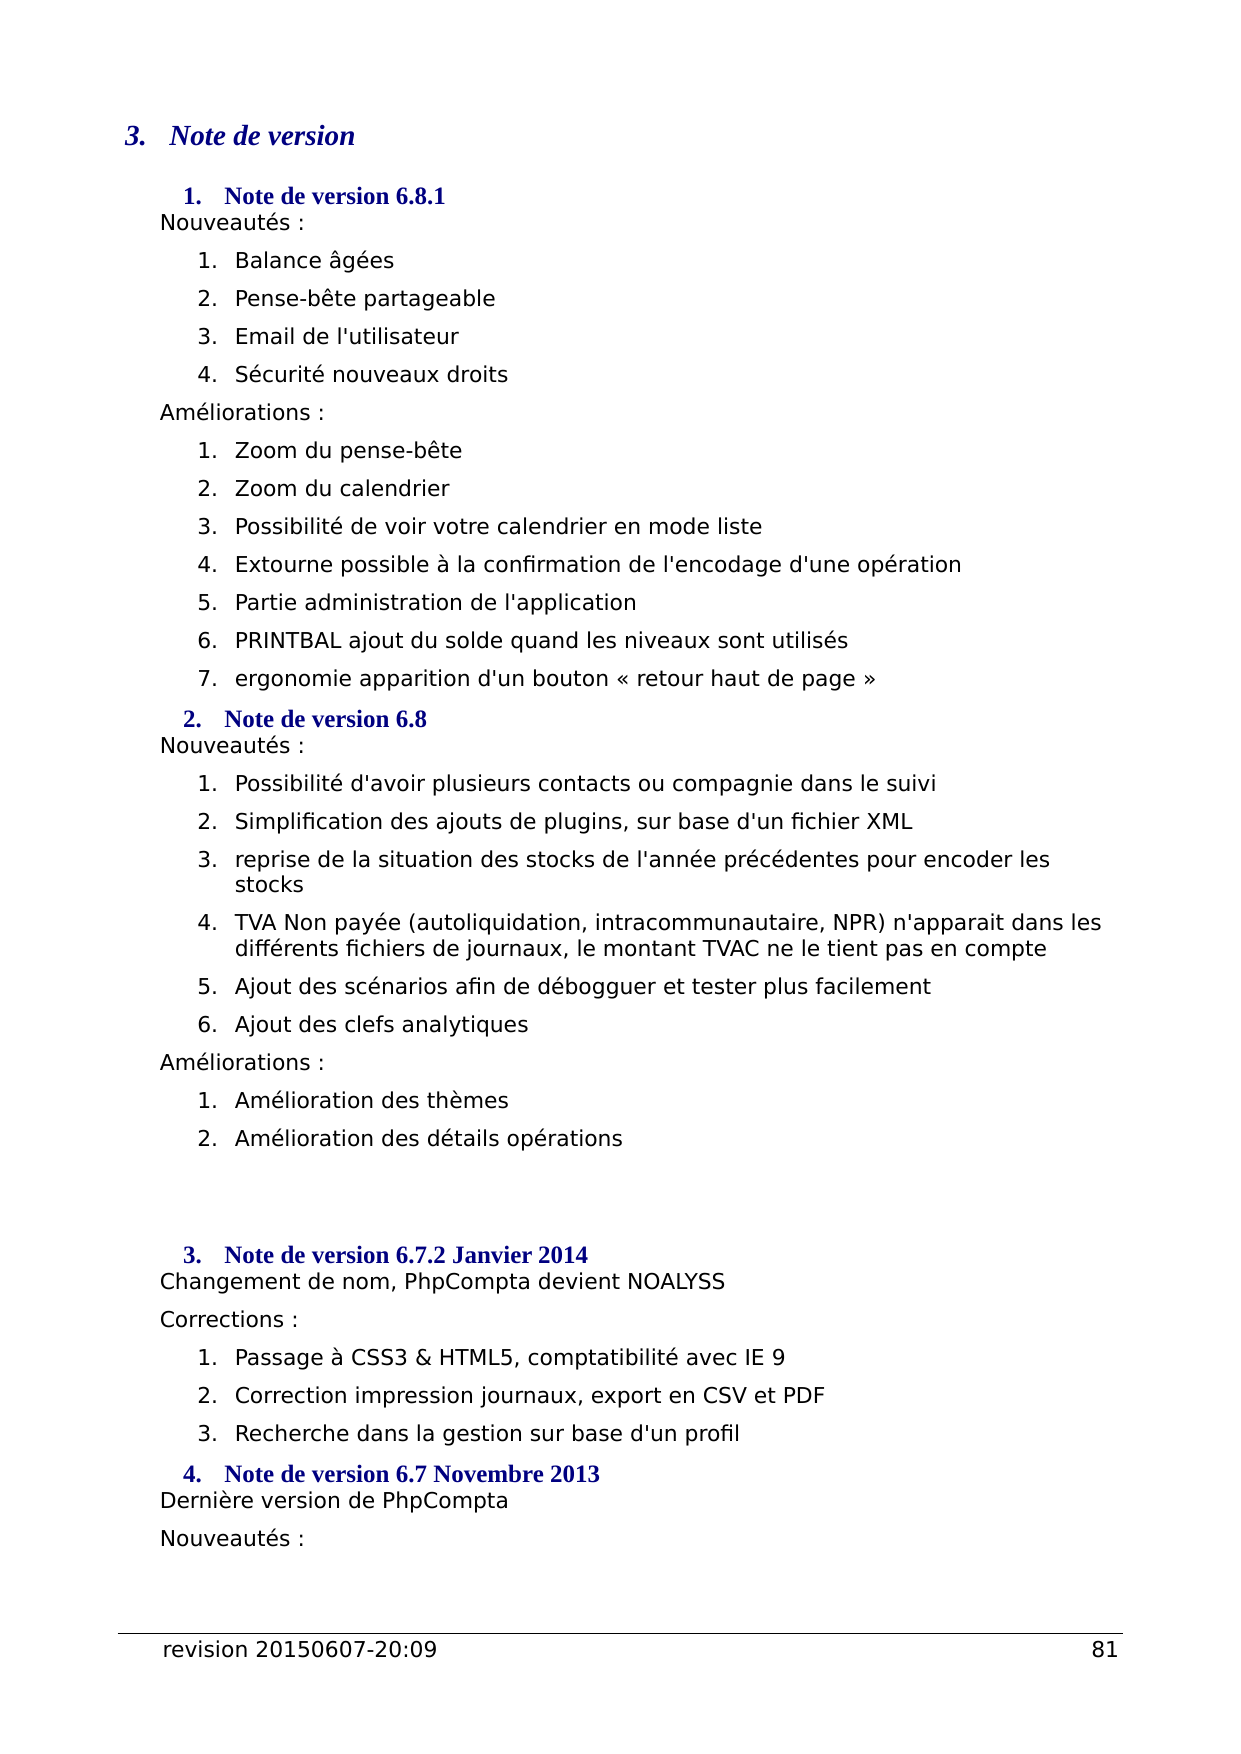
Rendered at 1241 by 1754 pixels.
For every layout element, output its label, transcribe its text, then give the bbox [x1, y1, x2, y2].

list Ajout des clefs analytiques [197, 1012, 1123, 1037]
subtitle Note de version 6.8 [177, 704, 1123, 733]
subtitle Note de version 6.7.2 Janvier 2014 [177, 1240, 1123, 1269]
list Simplification des ajouts de plugins, sur base d'un fichier XML [197, 809, 1123, 834]
list Sécurité nouveaux droits [197, 362, 1123, 387]
subtitle Note de version [117, 118, 1123, 152]
text Améliorations : [159, 400, 1123, 425]
list Partie administration de l'application [197, 590, 1123, 616]
list ergonomie apparition d'un bouton « retour haut de page » [197, 666, 1123, 692]
list Extourne possible à la confirmation de l'encodage d'une opération [197, 552, 1123, 577]
list Email de l'utilisateur [197, 324, 1123, 349]
text Nouveautés : [159, 210, 1123, 235]
list Amélioration des détails opérations [197, 1126, 1123, 1152]
list Passage à CSS3 & HTML5, comptatibilité avec IE 9 [197, 1345, 1123, 1370]
list Pense-bête partageable [197, 286, 1123, 311]
list PRINTBAL ajout du solde quand les niveaux sont utilisés [197, 628, 1123, 653]
list reprise de la situation des stocks de l'année précédentes pour encoder les stocks [197, 847, 1123, 898]
list Amélioration des thèmes [197, 1088, 1123, 1113]
text Changement de nom, PhpCompta devient NOALYSS [159, 1269, 1123, 1294]
list Zoom du pense-bête [197, 438, 1123, 463]
text Nouveautés : [159, 733, 1123, 758]
text Corrections : [159, 1307, 1123, 1332]
list Zoom du calendrier [197, 476, 1123, 501]
list Possibilité d'avoir plusieurs contacts ou compagnie dans le suivi [197, 771, 1123, 796]
text Dernière version de PhpCompta [159, 1488, 1123, 1513]
subtitle Note de version 6.7 Novembre 2013 [177, 1459, 1123, 1488]
text Nouveautés : [159, 1526, 1123, 1551]
list Correction impression journaux, export en CSV et PDF [197, 1383, 1123, 1408]
list Possibilité de voir votre calendrier en mode liste [197, 514, 1123, 539]
list Recherche dans la gestion sur base d'un profil [197, 1421, 1123, 1446]
subtitle Note de version 6.8.1 [177, 181, 1123, 210]
list Balance âgées [197, 248, 1123, 273]
list TVA Non payée (autoliquidation, intracommunautaire, NPR) n'apparait dans les différents fichiers de journaux, le montant TVAC ne le tient pas en compte [197, 910, 1123, 961]
text Améliorations : [159, 1050, 1123, 1076]
list Ajout des scénarios afin de débogguer et tester plus facilement [197, 974, 1123, 999]
